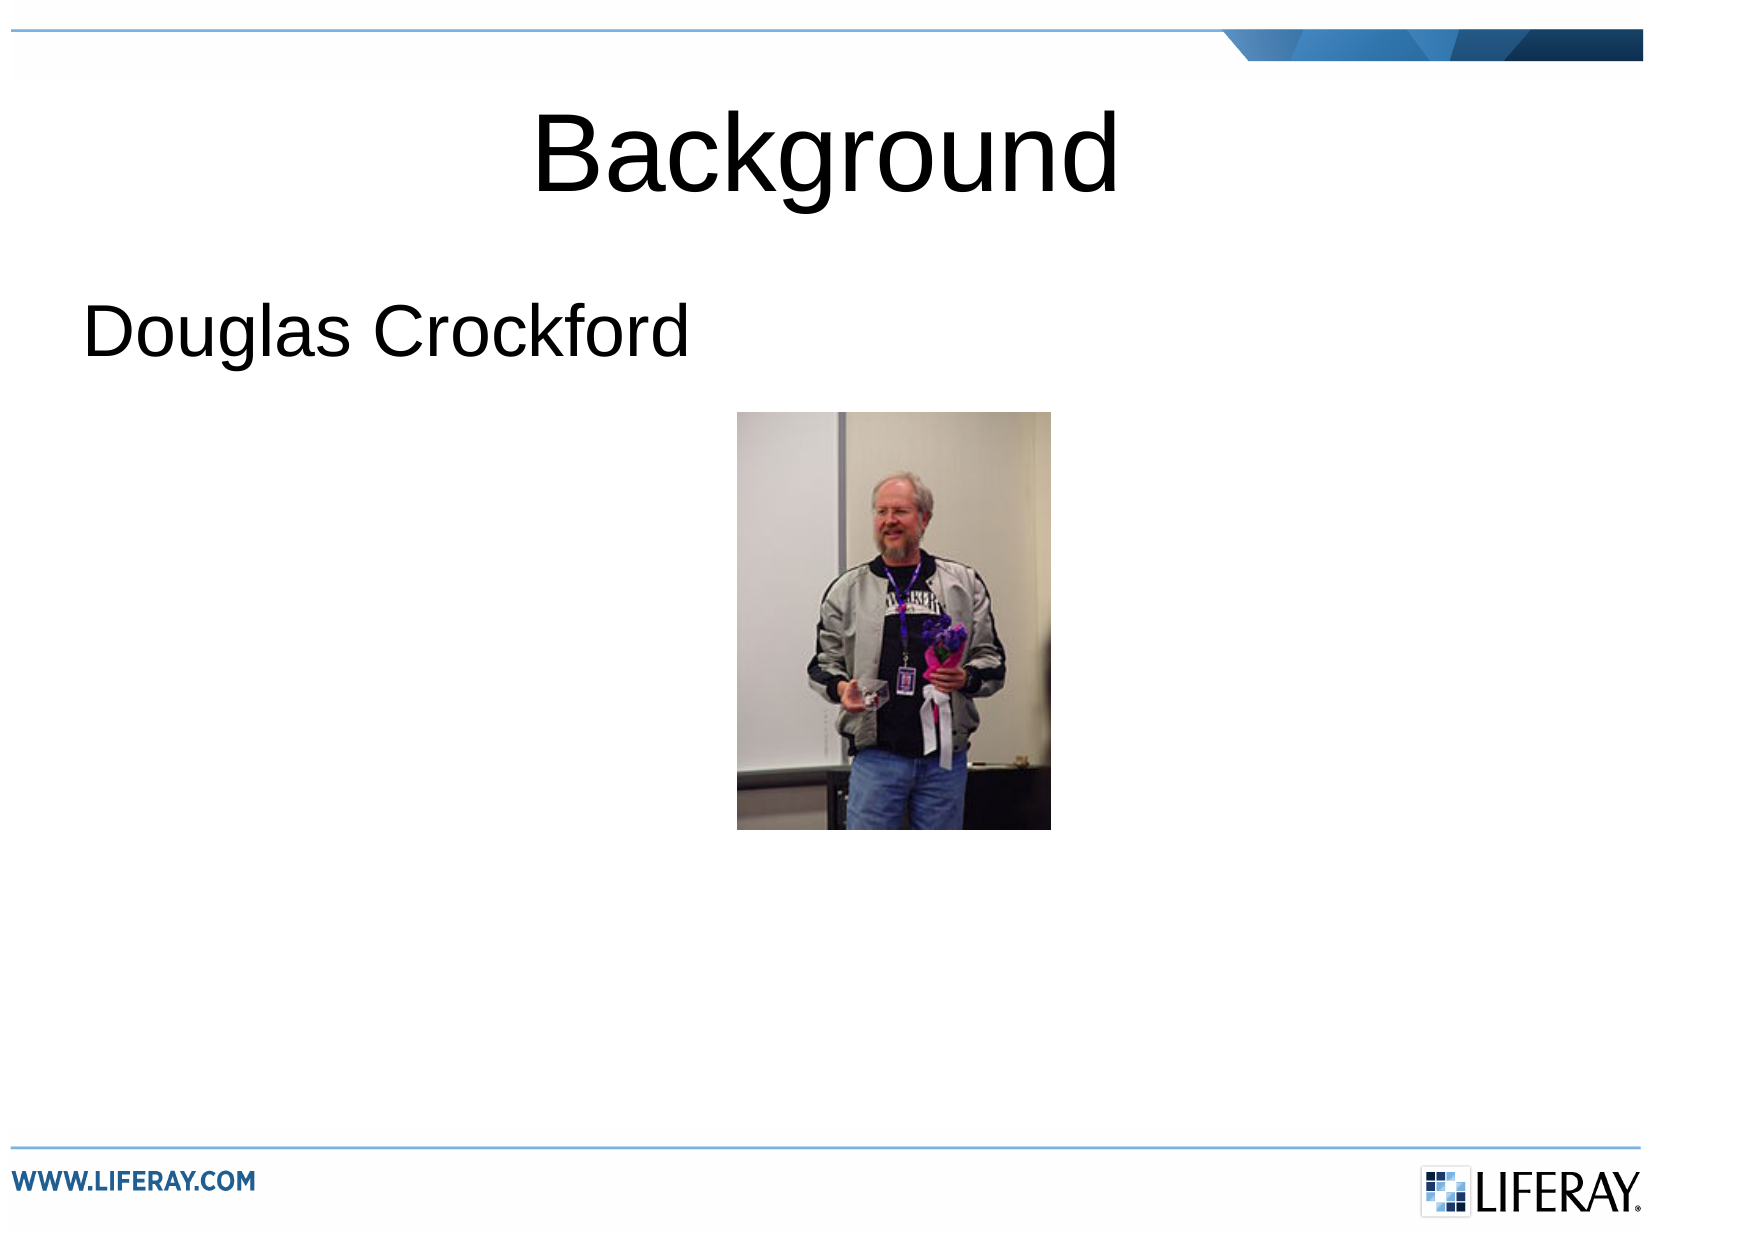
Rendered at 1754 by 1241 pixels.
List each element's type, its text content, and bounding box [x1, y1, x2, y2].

title Background [82, 49, 1571, 257]
list Douglas Crockford [82, 290, 1571, 1010]
picture [9, 1124, 1642, 1234]
picture [11, 0, 1644, 84]
picture [737, 412, 1051, 830]
